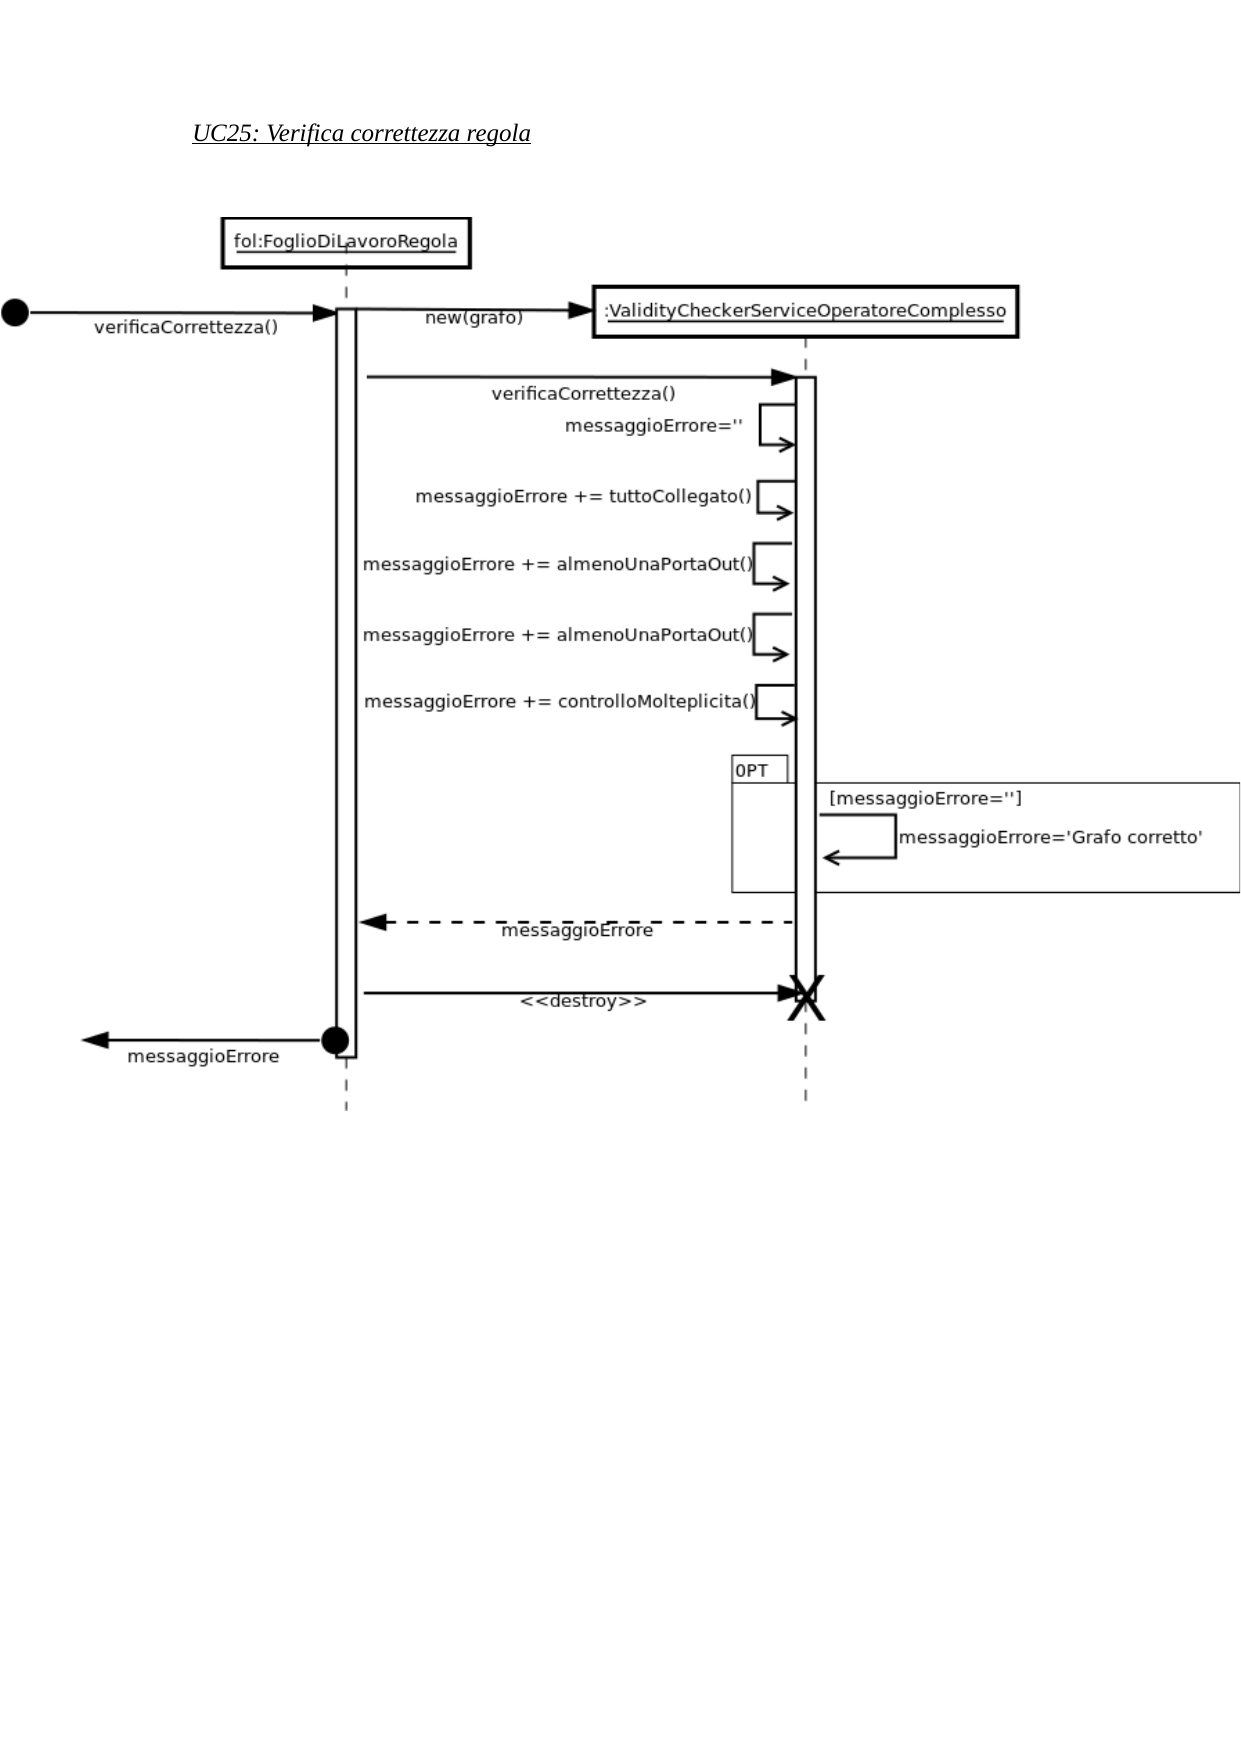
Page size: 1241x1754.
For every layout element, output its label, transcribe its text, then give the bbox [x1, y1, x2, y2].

text UC25: Verifica correttezza regola [118, 118, 1122, 147]
picture [0, 217, 1241, 1111]
